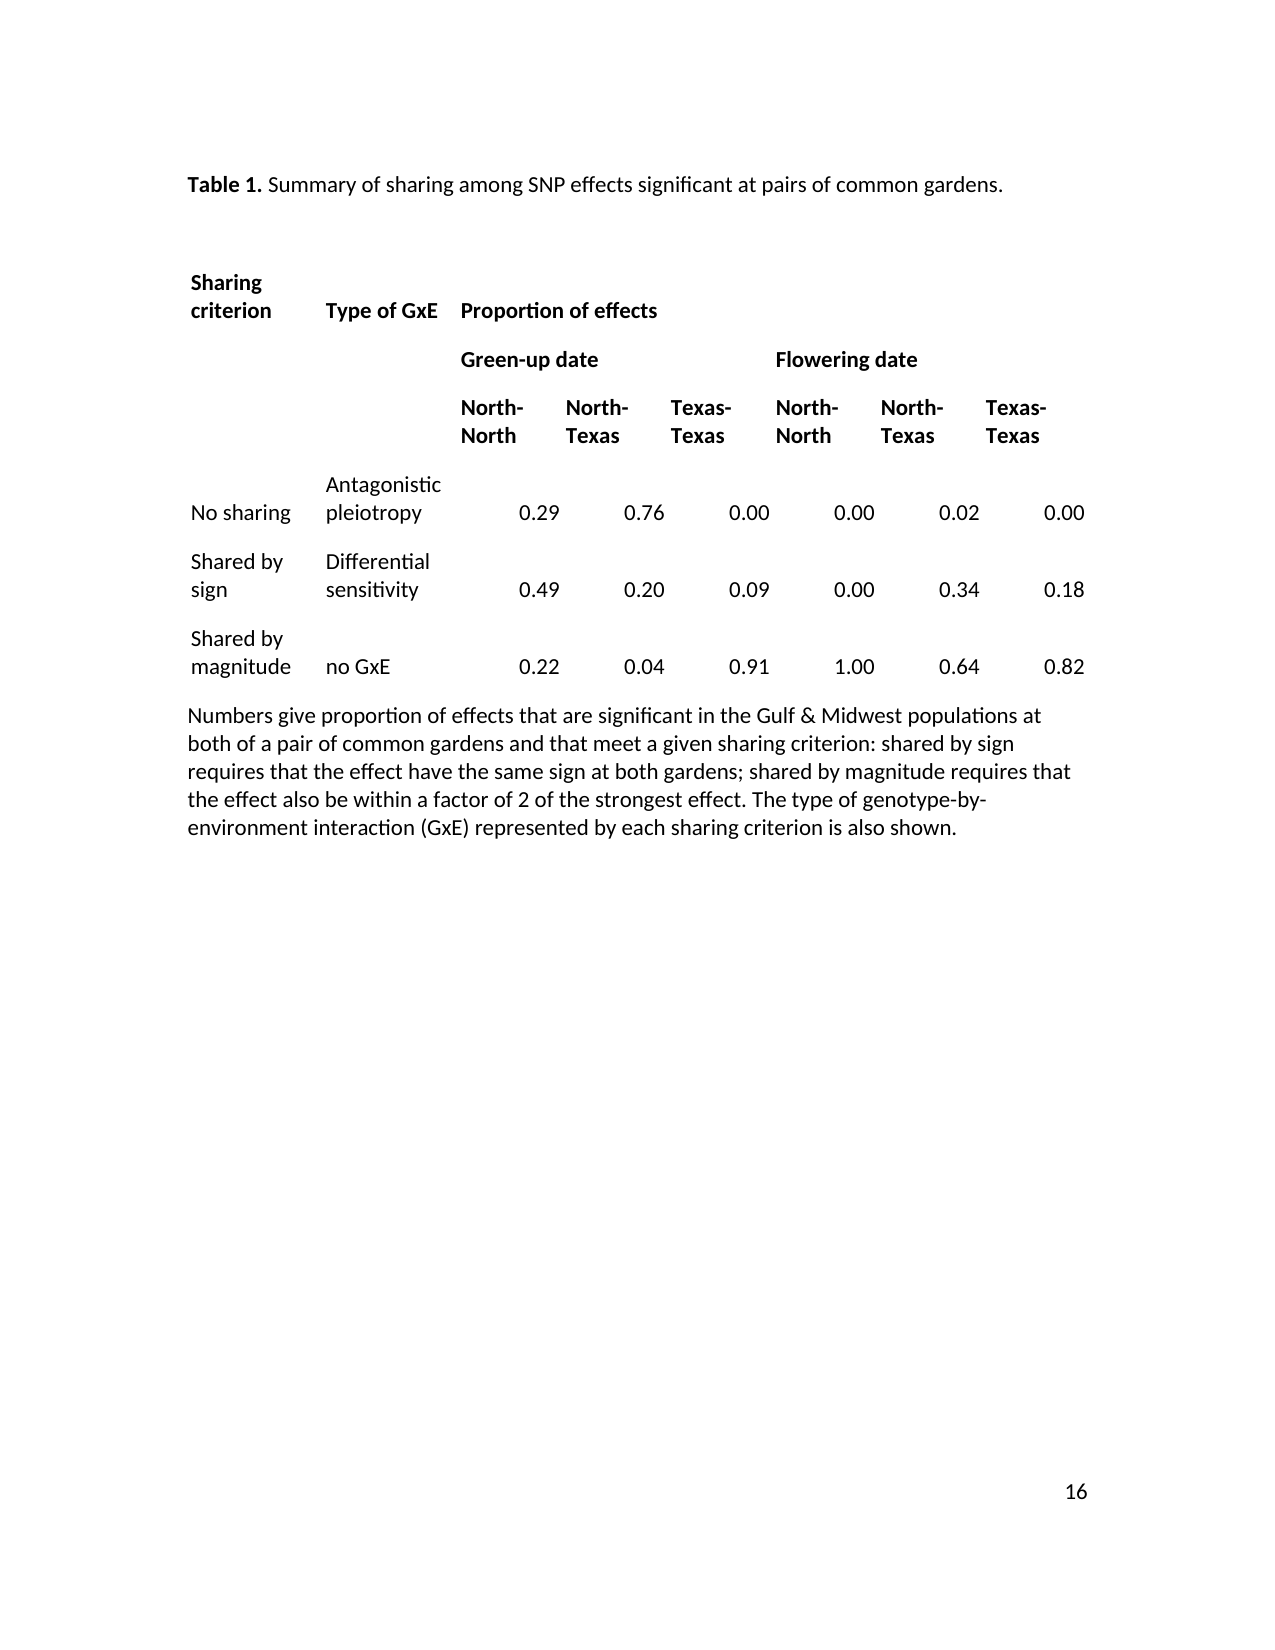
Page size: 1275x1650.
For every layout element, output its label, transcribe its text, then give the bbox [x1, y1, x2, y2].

table_cell [323, 345, 457, 393]
table_cell 0.34 [878, 547, 982, 624]
table_cell North-Texas [563, 394, 667, 470]
table_cell 0.04 [563, 624, 667, 701]
table_cell North-North [773, 394, 877, 470]
text Table 1. Summary of sharing among SNP effects significant at pairs of common gardens. [187, 170, 1087, 198]
table_cell 0.02 [878, 470, 982, 547]
table_cell North-Texas [878, 394, 982, 470]
text Numbers give proportion of effects that are significant in the Gulf & Midwest populations at both of a pair of common gardens and that meet a given sharing criterion: shared by sign requires that the effect have the same sign at both gardens; shared by magnitude requires that the effect also be within a factor of 2 of the strongest effect. The type of genotype-by-environment interaction (GxE) represented by each sharing criterion is also shown. [187, 701, 1087, 841]
table_cell Texas-Texas [668, 394, 772, 470]
table_cell Antagonistic pleiotropy [323, 470, 457, 547]
table_cell no GxE [323, 624, 457, 701]
table_cell 0.00 [773, 547, 877, 624]
table_cell 0.00 [773, 470, 877, 547]
table_cell 0.49 [458, 547, 562, 624]
table_header Sharing criterion [188, 268, 322, 345]
table_cell Shared by magnitude [188, 624, 322, 701]
table_cell 0.22 [458, 624, 562, 701]
table_cell 0.82 [983, 624, 1087, 701]
table_cell Texas-Texas [983, 394, 1087, 470]
table_cell North-North [458, 394, 562, 470]
table_cell 0.00 [983, 470, 1087, 547]
table_cell 0.76 [563, 470, 667, 547]
table_cell Shared by sign [188, 547, 322, 624]
table_cell [188, 394, 322, 470]
table_cell [188, 345, 322, 393]
table_header Proportion of effects [458, 268, 1087, 345]
table_cell Flowering date [773, 345, 1087, 393]
table_header Type of GxE [323, 268, 457, 345]
table_cell 0.91 [668, 624, 772, 701]
table_cell Green-up date [458, 345, 772, 393]
table_cell 0.64 [878, 624, 982, 701]
table_cell 0.29 [458, 470, 562, 547]
table_cell No sharing [188, 470, 322, 547]
table_cell 1.00 [773, 624, 877, 701]
table_cell Differential sensitivity [323, 547, 457, 624]
table_cell 0.20 [563, 547, 667, 624]
table_cell [323, 394, 457, 470]
table_cell 0.09 [668, 547, 772, 624]
table_cell 0.18 [983, 547, 1087, 624]
table_cell 0.00 [668, 470, 772, 547]
